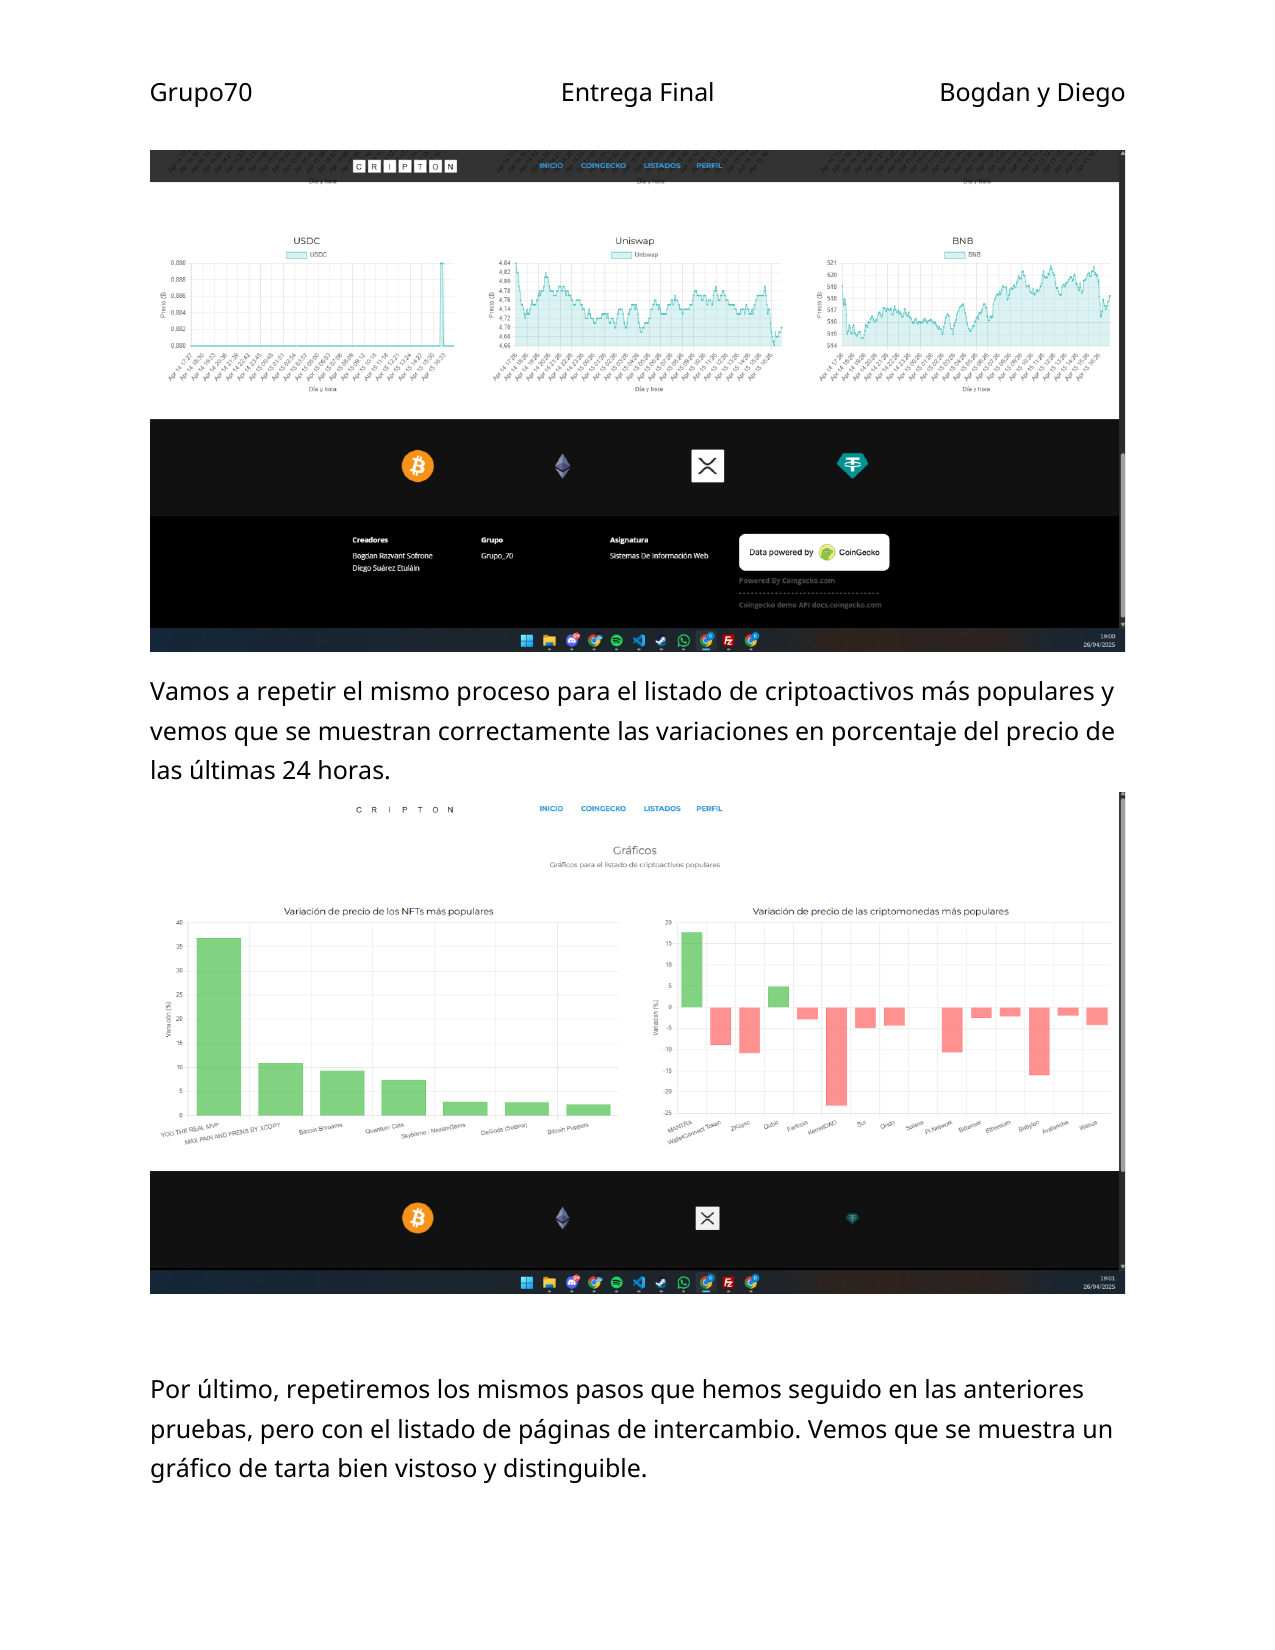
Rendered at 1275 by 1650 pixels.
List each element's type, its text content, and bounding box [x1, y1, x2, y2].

text Vamos a repetir el mismo proceso para el listado de criptoactivos más populares y vemos que se muestran correctamente las variaciones en porcentaje del precio de las últimas 24 horas. [150, 674, 1125, 792]
text Por último, repetiremos los mismos pasos que hemos seguido en las anteriores pruebas, pero con el listado de páginas de intercambio. Vemos que se muestra un gráfico de tarta bien vistoso y distinguible. [150, 1372, 1125, 1485]
